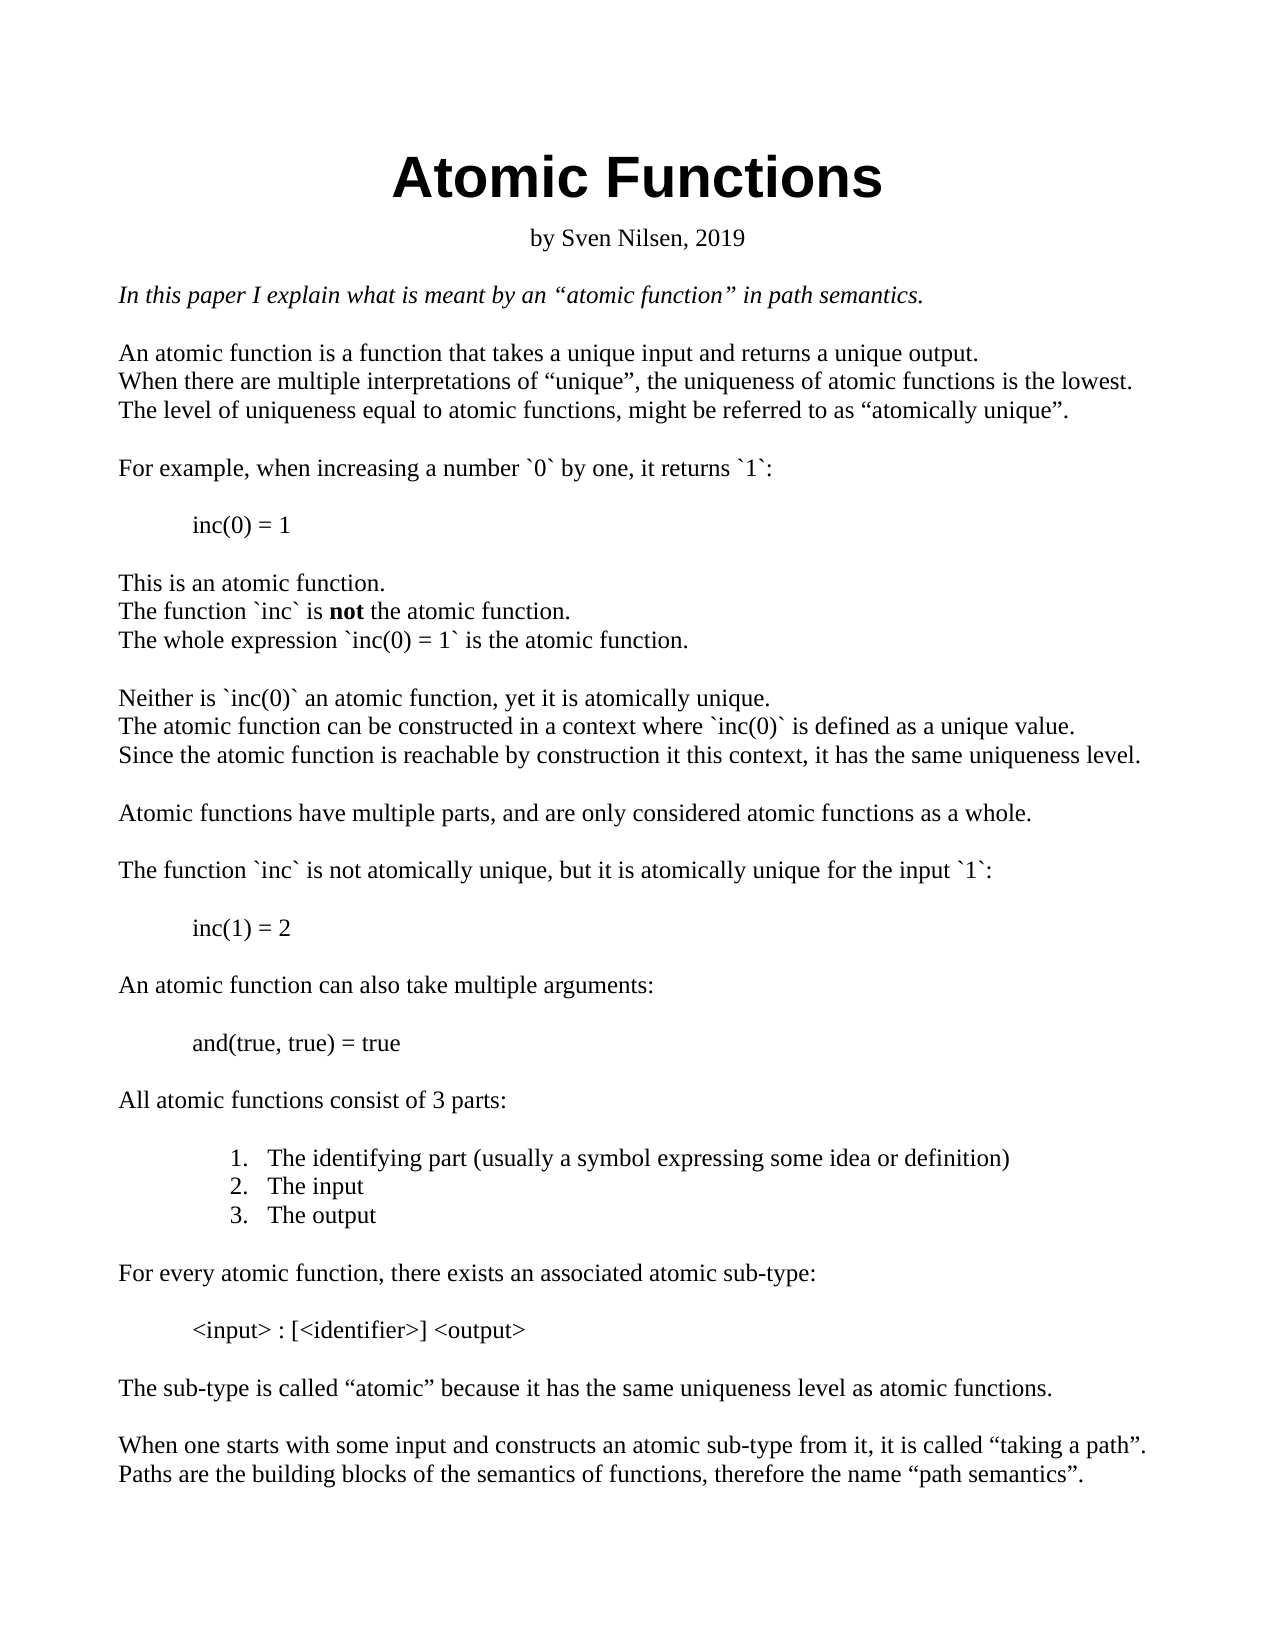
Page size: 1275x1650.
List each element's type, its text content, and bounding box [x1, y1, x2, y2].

text The sub-type is called “atomic” because it has the same uniqueness level as atomic functions. [118, 1373, 1157, 1401]
text The level of uniqueness equal to atomic functions, might be referred to as “atomically unique”. [118, 395, 1157, 424]
text For every atomic function, there exists an associated atomic sub-type: [118, 1258, 1157, 1286]
text inc(0) = 1 [118, 510, 1157, 539]
text <input> : [<identifier>] <output> [118, 1315, 1157, 1344]
text The function `inc` is not the atomic function. [118, 596, 1157, 625]
list The output [229, 1200, 1157, 1229]
text by Sven Nilsen, 2019 [118, 223, 1157, 251]
text All atomic functions consist of 3 parts: [118, 1085, 1157, 1114]
text The atomic function can be constructed in a context where `inc(0)` is defined as a unique value. [118, 711, 1157, 740]
text When there are multiple interpretations of “unique”, the uniqueness of atomic functions is the lowest. [118, 366, 1157, 395]
text Since the atomic function is reachable by construction it this context, it has the same uniqueness level. [118, 740, 1157, 769]
text This is an atomic function. [118, 568, 1157, 596]
text An atomic function can also take multiple arguments: [118, 970, 1157, 999]
text Atomic functions have multiple parts, and are only considered atomic functions as a whole. [118, 798, 1157, 826]
text In this paper I explain what is meant by an “atomic function” in path semantics. [118, 280, 1157, 309]
text and(true, true) = true [118, 1028, 1157, 1056]
text Paths are the building blocks of the semantics of functions, therefore the name “path semantics”. [118, 1459, 1157, 1488]
title Atomic Functions [118, 143, 1157, 210]
list The input [229, 1171, 1157, 1200]
text The whole expression `inc(0) = 1` is the atomic function. [118, 625, 1157, 654]
text An atomic function is a function that takes a unique input and returns a unique output. [118, 338, 1157, 366]
text Neither is `inc(0)` an atomic function, yet it is atomically unique. [118, 683, 1157, 711]
list The identifying part (usually a symbol expressing some idea or definition) [229, 1143, 1157, 1171]
text inc(1) = 2 [118, 913, 1157, 941]
text When one starts with some input and constructs an atomic sub-type from it, it is called “taking a path”. [118, 1430, 1157, 1459]
text The function `inc` is not atomically unique, but it is atomically unique for the input `1`: [118, 855, 1157, 884]
text For example, when increasing a number `0` by one, it returns `1`: [118, 453, 1157, 481]
